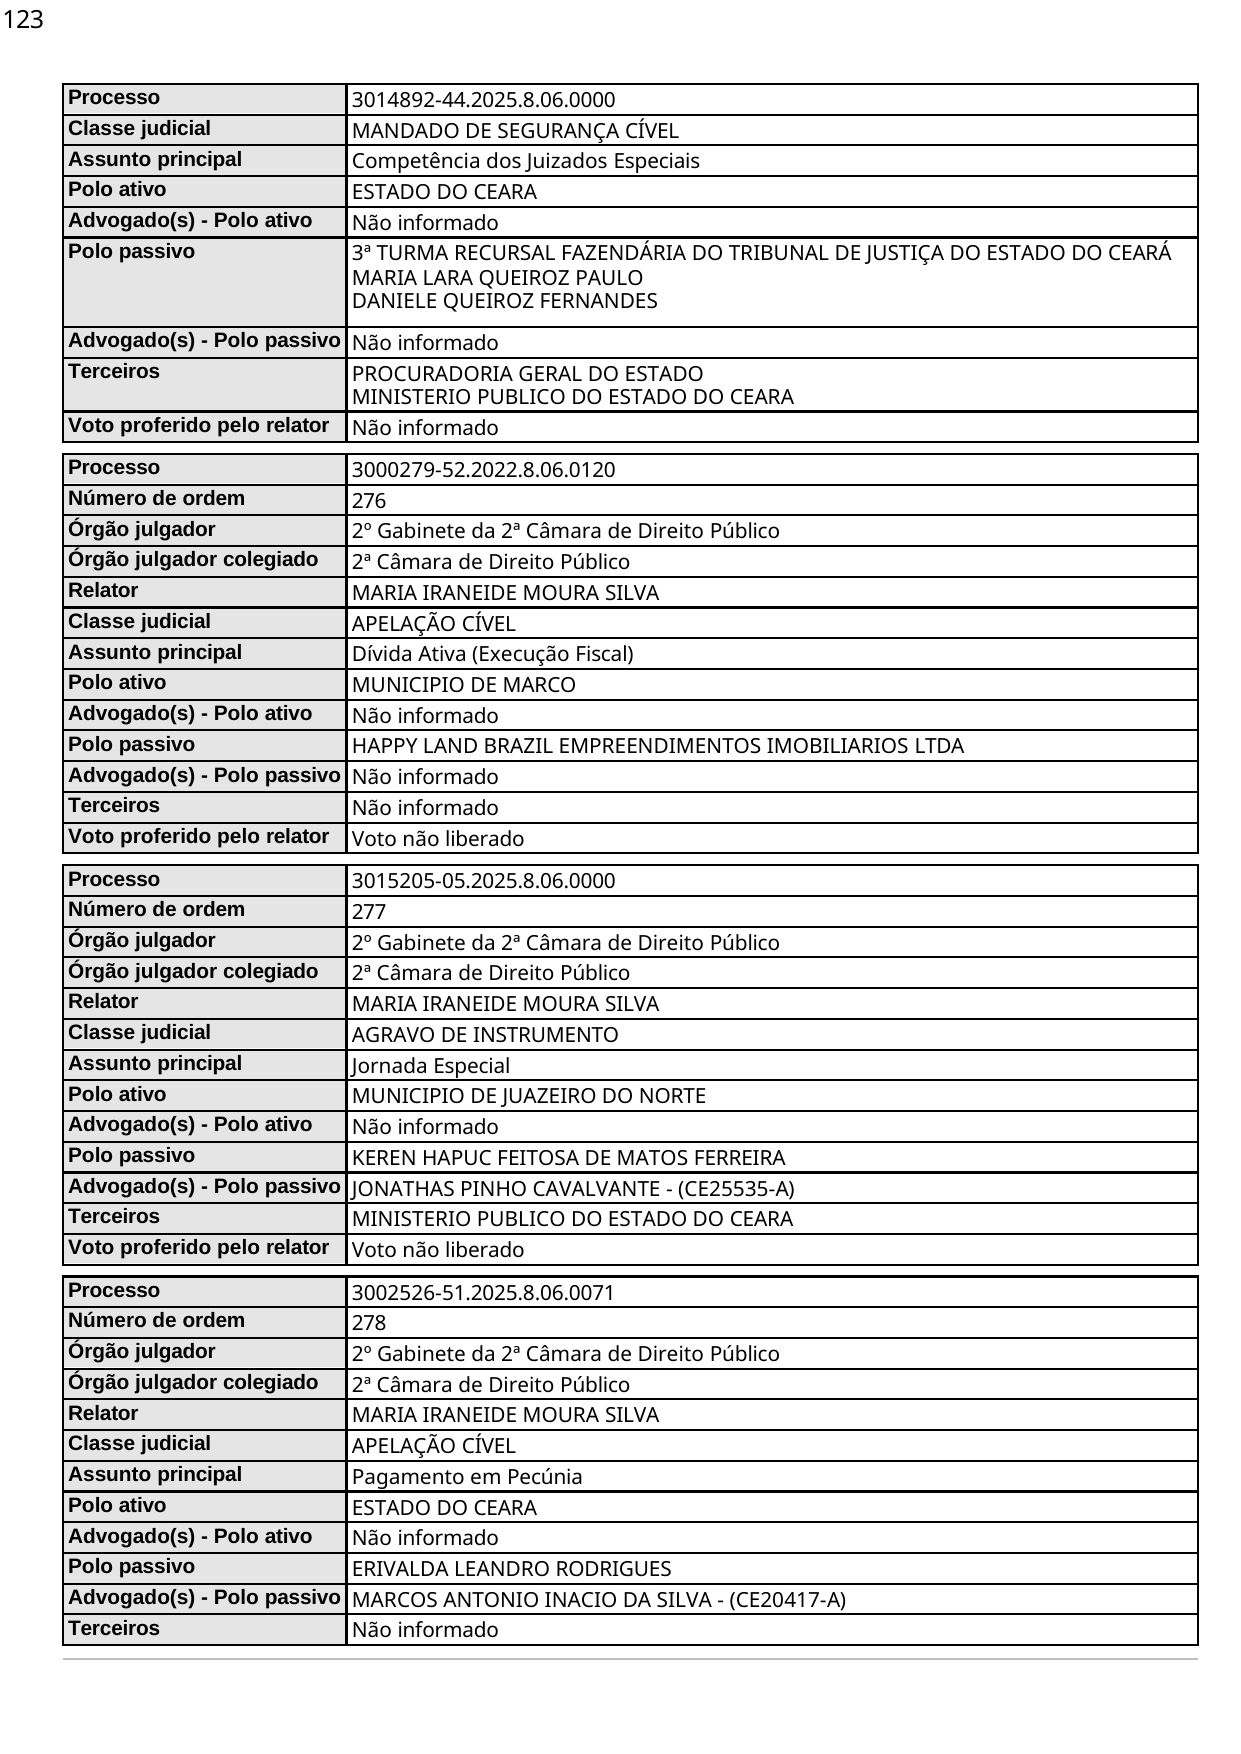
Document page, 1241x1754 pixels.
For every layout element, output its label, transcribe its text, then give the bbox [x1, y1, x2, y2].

table_cell Advogado(s) - Polo ativo [64, 208, 345, 236]
table_cell 277 [348, 897, 1197, 926]
table_header 3002526-51.2025.8.06.0071 [348, 1278, 1197, 1306]
table_header 3015205-05.2025.8.06.0000 [348, 866, 1197, 895]
table_cell MUNICIPIO DE MARCO [348, 670, 1197, 699]
table_cell 2º Gabinete da 2ª Câmara de Direito Público [348, 928, 1197, 956]
table_cell 278 [348, 1308, 1197, 1337]
table_cell KEREN HAPUC FEITOSA DE MATOS FERREIRA [348, 1143, 1197, 1171]
table_cell Dívida Ativa (Execução Fiscal) [348, 639, 1197, 668]
table_cell Polo passivo [64, 731, 345, 760]
table_cell Órgão julgador colegiado [64, 547, 345, 576]
table_header Processo [64, 1278, 345, 1306]
table_cell Polo passivo [64, 239, 345, 326]
table_cell Não informado [348, 1615, 1197, 1644]
table_cell Classe judicial [64, 1431, 345, 1460]
table_cell Assunto principal [64, 639, 345, 668]
table_cell Polo passivo [64, 1143, 345, 1171]
table_cell 2º Gabinete da 2ª Câmara de Direito Público [348, 516, 1197, 545]
table_cell ESTADO DO CEARA [348, 177, 1197, 206]
table_cell Assunto principal [64, 146, 345, 175]
table_cell Advogado(s) - Polo passivo [64, 762, 345, 791]
table_cell AGRAVO DE INSTRUMENTO [348, 1020, 1197, 1048]
table_header 3014892-44.2025.8.06.0000 [348, 85, 1197, 113]
table_cell Relator [64, 578, 345, 606]
table_cell Relator [64, 1400, 345, 1429]
table_cell Órgão julgador [64, 928, 345, 956]
table_cell JONATHAS PINHO CAVALVANTE - (CE25535-A) [348, 1174, 1197, 1202]
table_cell Número de ordem [64, 486, 345, 514]
table_cell Não informado [348, 328, 1197, 357]
table_cell MINISTERIO PUBLICO DO ESTADO DO CEARA [348, 1204, 1197, 1233]
table_cell Advogado(s) - Polo passivo [64, 328, 345, 357]
table_cell 2ª Câmara de Direito Público [348, 958, 1197, 987]
table_cell Classe judicial [64, 1020, 345, 1048]
table_cell Órgão julgador colegiado [64, 958, 345, 987]
table_cell Não informado [348, 701, 1197, 729]
table_cell Voto não liberado [348, 1235, 1197, 1263]
table_header Processo [64, 85, 345, 113]
table_cell Polo ativo [64, 670, 345, 699]
table_cell Voto proferido pelo relator [64, 413, 345, 441]
table_cell Não informado [348, 1112, 1197, 1141]
table_cell Órgão julgador colegiado [64, 1370, 345, 1398]
table_cell MANDADO DE SEGURANÇA CÍVEL [348, 116, 1197, 144]
table_cell Terceiros [64, 1615, 345, 1644]
table_cell ERIVALDA LEANDRO RODRIGUES [348, 1554, 1197, 1583]
table_cell Advogado(s) - Polo ativo [64, 701, 345, 729]
table_cell Voto proferido pelo relator [64, 824, 345, 852]
table_cell 3ª TURMA RECURSAL FAZENDÁRIA DO TRIBUNAL DE JUSTIÇA DO ESTADO DO CEARÁ MARIA LARA QUEIROZ PAULO DANIELE QUEIROZ FERNANDES [348, 239, 1197, 326]
table_cell Número de ordem [64, 1308, 345, 1337]
table_cell Não informado [348, 413, 1197, 441]
table_cell HAPPY LAND BRAZIL EMPREENDIMENTOS IMOBILIARIOS LTDA [348, 731, 1197, 760]
table_cell Classe judicial [64, 116, 345, 144]
table_cell Órgão julgador [64, 516, 345, 545]
table_cell Terceiros [64, 793, 345, 822]
table_cell 276 [348, 486, 1197, 514]
table_cell Assunto principal [64, 1051, 345, 1079]
table_cell MARIA IRANEIDE MOURA SILVA [348, 1400, 1197, 1429]
table_cell Não informado [348, 793, 1197, 822]
table_header Processo [64, 455, 345, 483]
table_cell Advogado(s) - Polo ativo [64, 1523, 345, 1552]
table_cell APELAÇÃO CÍVEL [348, 1431, 1197, 1460]
table_cell Advogado(s) - Polo ativo [64, 1112, 345, 1141]
table_cell Advogado(s) - Polo passivo [64, 1585, 345, 1613]
table_cell ESTADO DO CEARA [348, 1493, 1197, 1521]
table_cell MUNICIPIO DE JUAZEIRO DO NORTE [348, 1081, 1197, 1110]
table_cell Polo ativo [64, 1493, 345, 1521]
table_cell Competência dos Juizados Especiais [348, 146, 1197, 175]
table_cell Não informado [348, 208, 1197, 236]
table_cell MARIA IRANEIDE MOURA SILVA [348, 578, 1197, 606]
table_cell Voto não liberado [348, 824, 1197, 852]
table_cell Número de ordem [64, 897, 345, 926]
table_cell Polo ativo [64, 1081, 345, 1110]
table_cell Classe judicial [64, 609, 345, 637]
table_cell MARCOS ANTONIO INACIO DA SILVA - (CE20417-A) [348, 1585, 1197, 1613]
table_cell Polo passivo [64, 1554, 345, 1583]
table_cell Não informado [348, 1523, 1197, 1552]
table_cell Assunto principal [64, 1462, 345, 1490]
table_cell 2ª Câmara de Direito Público [348, 1370, 1197, 1398]
table_cell Jornada Especial [348, 1051, 1197, 1079]
table_cell Pagamento em Pecúnia [348, 1462, 1197, 1490]
table_cell Órgão julgador [64, 1339, 345, 1367]
table_cell Voto proferido pelo relator [64, 1235, 345, 1263]
table_cell APELAÇÃO CÍVEL [348, 609, 1197, 637]
table_cell 2º Gabinete da 2ª Câmara de Direito Público [348, 1339, 1197, 1367]
table_header 3000279-52.2022.8.06.0120 [348, 455, 1197, 483]
table_cell MARIA IRANEIDE MOURA SILVA [348, 989, 1197, 1018]
table_cell PROCURADORIA GERAL DO ESTADO MINISTERIO PUBLICO DO ESTADO DO CEARA [348, 359, 1197, 410]
table_header Processo [64, 866, 345, 895]
table_cell Polo ativo [64, 177, 345, 206]
table_cell Não informado [348, 762, 1197, 791]
table_cell Terceiros [64, 1204, 345, 1233]
table_cell Terceiros [64, 359, 345, 410]
table_cell Relator [64, 989, 345, 1018]
table_cell 2ª Câmara de Direito Público [348, 547, 1197, 576]
table_cell Advogado(s) - Polo passivo [64, 1174, 345, 1202]
